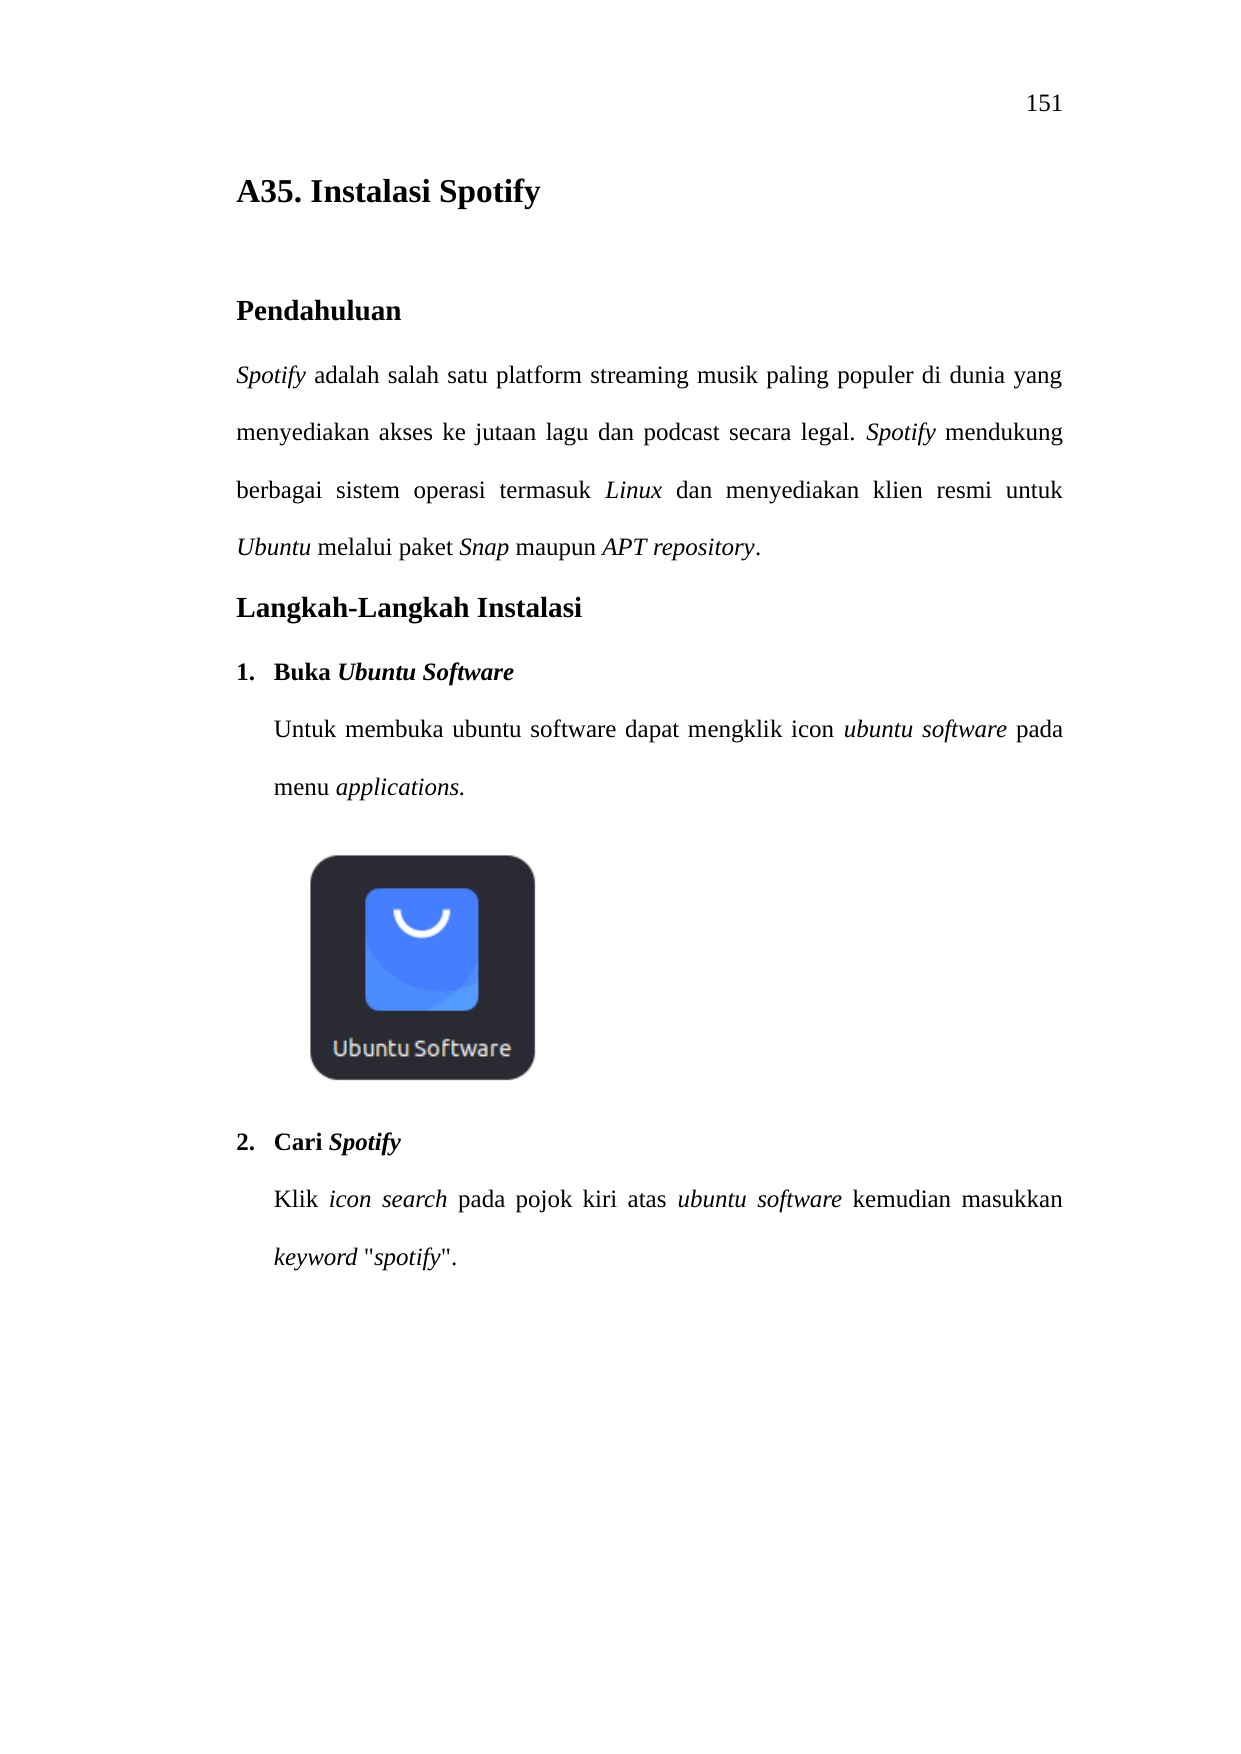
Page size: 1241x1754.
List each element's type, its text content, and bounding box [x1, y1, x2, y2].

subtitle A35. Instalasi Spotify [236, 172, 1063, 210]
picture [273, 829, 576, 1099]
text Langkah-Langkah Instalasi [236, 590, 1063, 623]
list Klik icon search pada pojok kiri atas ubuntu software kemudian masukkan keyword "spotify". [236, 1184, 1063, 1271]
text Pendahuluan [236, 293, 1063, 326]
list Cari Spotify [236, 1127, 1063, 1156]
list Untuk membuka ubuntu software dapat mengklik icon ubuntu software pada menu applications. [236, 714, 1063, 801]
list Buka Ubuntu Software [236, 657, 1063, 686]
text Spotify adalah salah satu platform streaming musik paling populer di dunia yang menyediakan akses ke jutaan lagu dan podcast secara legal. Spotify mendukung berbagai sistem operasi termasuk Linux dan menyediakan klien resmi untuk Ubuntu melalui paket Snap maupun APT repository. [236, 360, 1063, 561]
